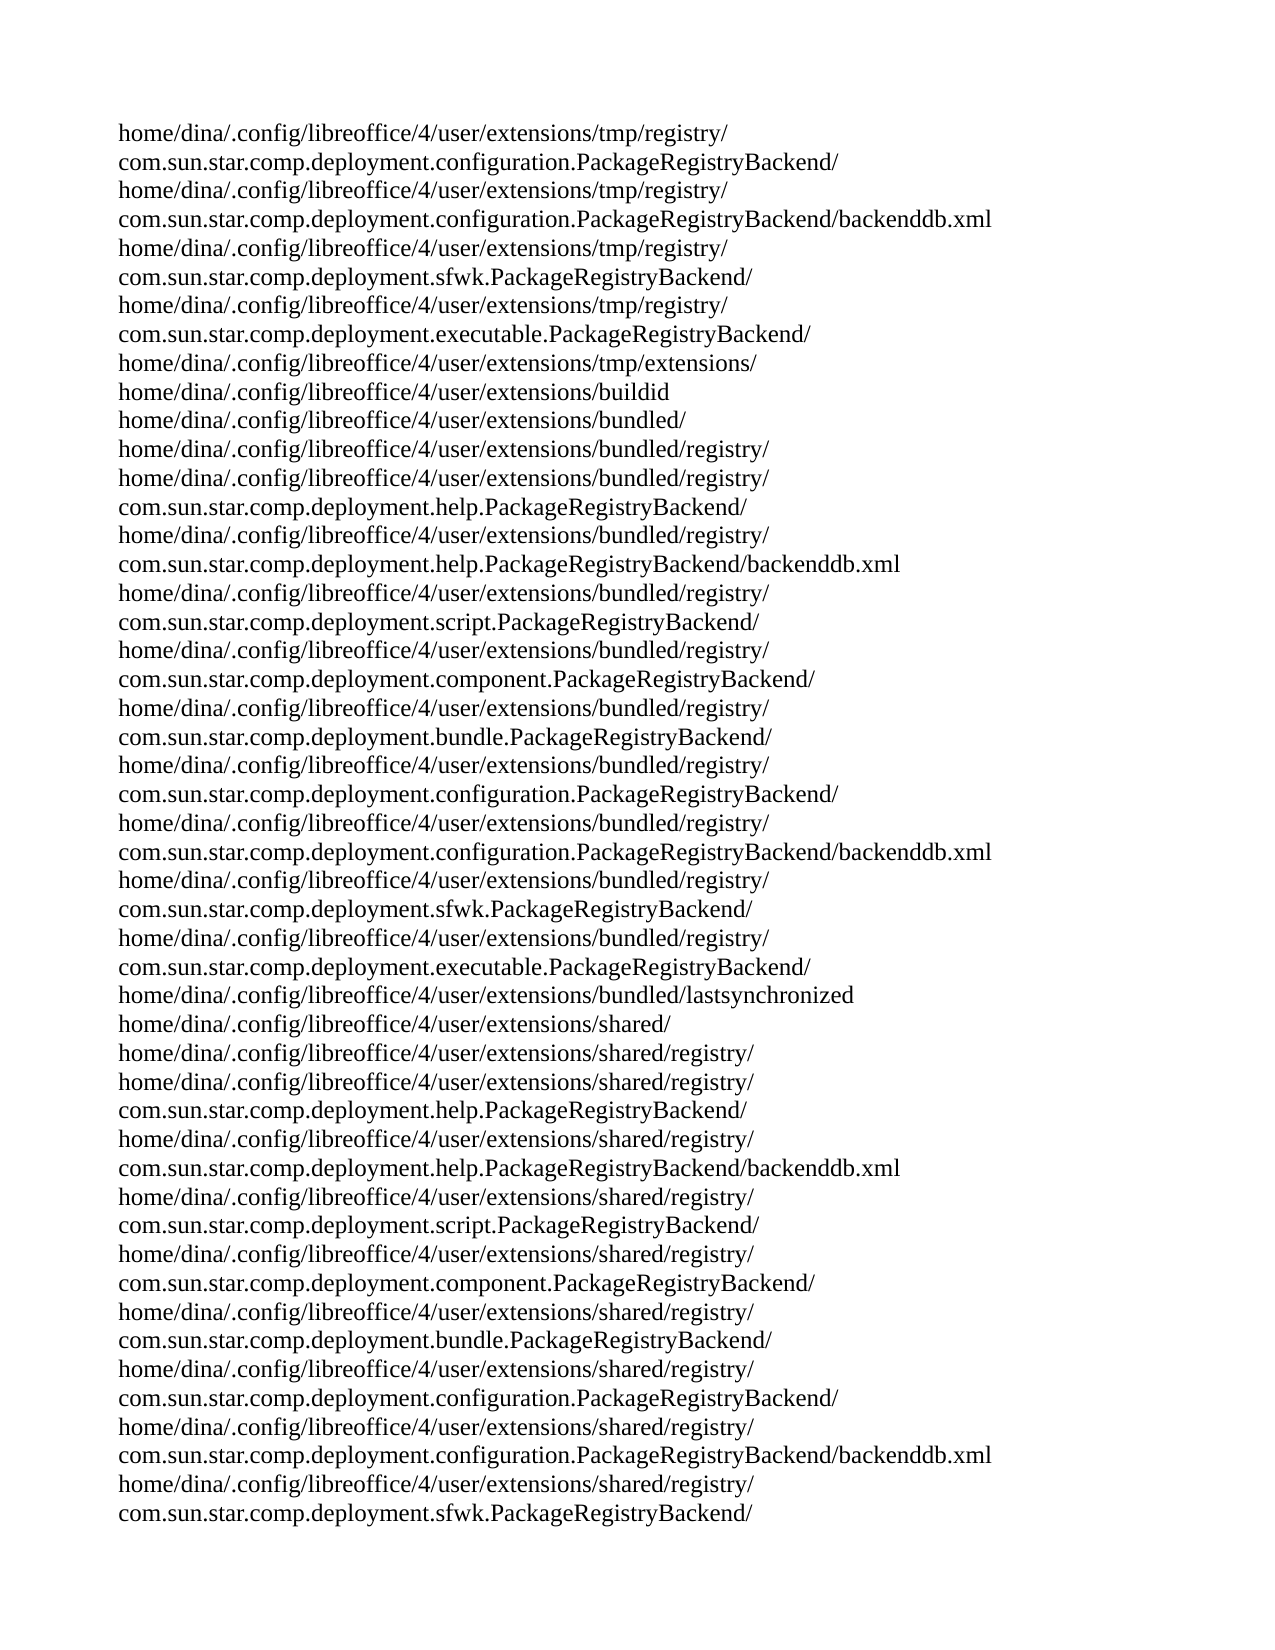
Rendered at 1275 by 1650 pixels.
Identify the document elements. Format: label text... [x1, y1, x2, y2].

text home/dina/.config/libreoffice/4/user/extensions/bundled/registry/com.sun.star.comp.deployment.help.PackageRegistryBackend/ [118, 463, 1157, 521]
text home/dina/.config/libreoffice/4/user/extensions/bundled/registry/com.sun.star.comp.deployment.component.PackageRegistryBackend/ [118, 636, 1157, 693]
text home/dina/.config/libreoffice/4/user/extensions/tmp/extensions/ [118, 348, 1157, 377]
text home/dina/.config/libreoffice/4/user/extensions/bundled/lastsynchronized [118, 981, 1157, 1009]
text home/dina/.config/libreoffice/4/user/extensions/shared/registry/com.sun.star.comp.deployment.bundle.PackageRegistryBackend/ [118, 1297, 1157, 1354]
text home/dina/.config/libreoffice/4/user/extensions/bundled/registry/com.sun.star.comp.deployment.configuration.PackageRegistryBackend/backenddb.xml [118, 808, 1157, 866]
text home/dina/.config/libreoffice/4/user/extensions/shared/registry/com.sun.star.comp.deployment.help.PackageRegistryBackend/backenddb.xml [118, 1124, 1157, 1182]
text home/dina/.config/libreoffice/4/user/extensions/bundled/registry/com.sun.star.comp.deployment.help.PackageRegistryBackend/backenddb.xml [118, 521, 1157, 578]
text home/dina/.config/libreoffice/4/user/extensions/bundled/registry/com.sun.star.comp.deployment.executable.PackageRegistryBackend/ [118, 923, 1157, 981]
text home/dina/.config/libreoffice/4/user/extensions/tmp/registry/com.sun.star.comp.deployment.sfwk.PackageRegistryBackend/ [118, 233, 1157, 291]
text home/dina/.config/libreoffice/4/user/extensions/bundled/ [118, 406, 1157, 434]
text home/dina/.config/libreoffice/4/user/extensions/bundled/registry/ [118, 434, 1157, 463]
text home/dina/.config/libreoffice/4/user/extensions/shared/registry/com.sun.star.comp.deployment.configuration.PackageRegistryBackend/ [118, 1354, 1157, 1412]
text home/dina/.config/libreoffice/4/user/extensions/shared/ [118, 1009, 1157, 1038]
text home/dina/.config/libreoffice/4/user/extensions/tmp/registry/com.sun.star.comp.deployment.configuration.PackageRegistryBackend/ [118, 118, 1157, 176]
text home/dina/.config/libreoffice/4/user/extensions/bundled/registry/com.sun.star.comp.deployment.sfwk.PackageRegistryBackend/ [118, 866, 1157, 923]
text home/dina/.config/libreoffice/4/user/extensions/shared/registry/com.sun.star.comp.deployment.help.PackageRegistryBackend/ [118, 1067, 1157, 1124]
text home/dina/.config/libreoffice/4/user/extensions/tmp/registry/com.sun.star.comp.deployment.configuration.PackageRegistryBackend/backenddb.xml [118, 176, 1157, 233]
text home/dina/.config/libreoffice/4/user/extensions/shared/registry/com.sun.star.comp.deployment.component.PackageRegistryBackend/ [118, 1239, 1157, 1297]
text home/dina/.config/libreoffice/4/user/extensions/tmp/registry/com.sun.star.comp.deployment.executable.PackageRegistryBackend/ [118, 291, 1157, 348]
text home/dina/.config/libreoffice/4/user/extensions/bundled/registry/com.sun.star.comp.deployment.script.PackageRegistryBackend/ [118, 578, 1157, 636]
text home/dina/.config/libreoffice/4/user/extensions/shared/registry/com.sun.star.comp.deployment.script.PackageRegistryBackend/ [118, 1182, 1157, 1239]
text home/dina/.config/libreoffice/4/user/extensions/bundled/registry/com.sun.star.comp.deployment.bundle.PackageRegistryBackend/ [118, 693, 1157, 751]
text home/dina/.config/libreoffice/4/user/extensions/buildid [118, 377, 1157, 406]
text home/dina/.config/libreoffice/4/user/extensions/shared/registry/com.sun.star.comp.deployment.sfwk.PackageRegistryBackend/ [118, 1469, 1157, 1527]
text home/dina/.config/libreoffice/4/user/extensions/shared/registry/com.sun.star.comp.deployment.configuration.PackageRegistryBackend/backenddb.xml [118, 1412, 1157, 1469]
text home/dina/.config/libreoffice/4/user/extensions/shared/registry/ [118, 1038, 1157, 1067]
text home/dina/.config/libreoffice/4/user/extensions/bundled/registry/com.sun.star.comp.deployment.configuration.PackageRegistryBackend/ [118, 751, 1157, 808]
